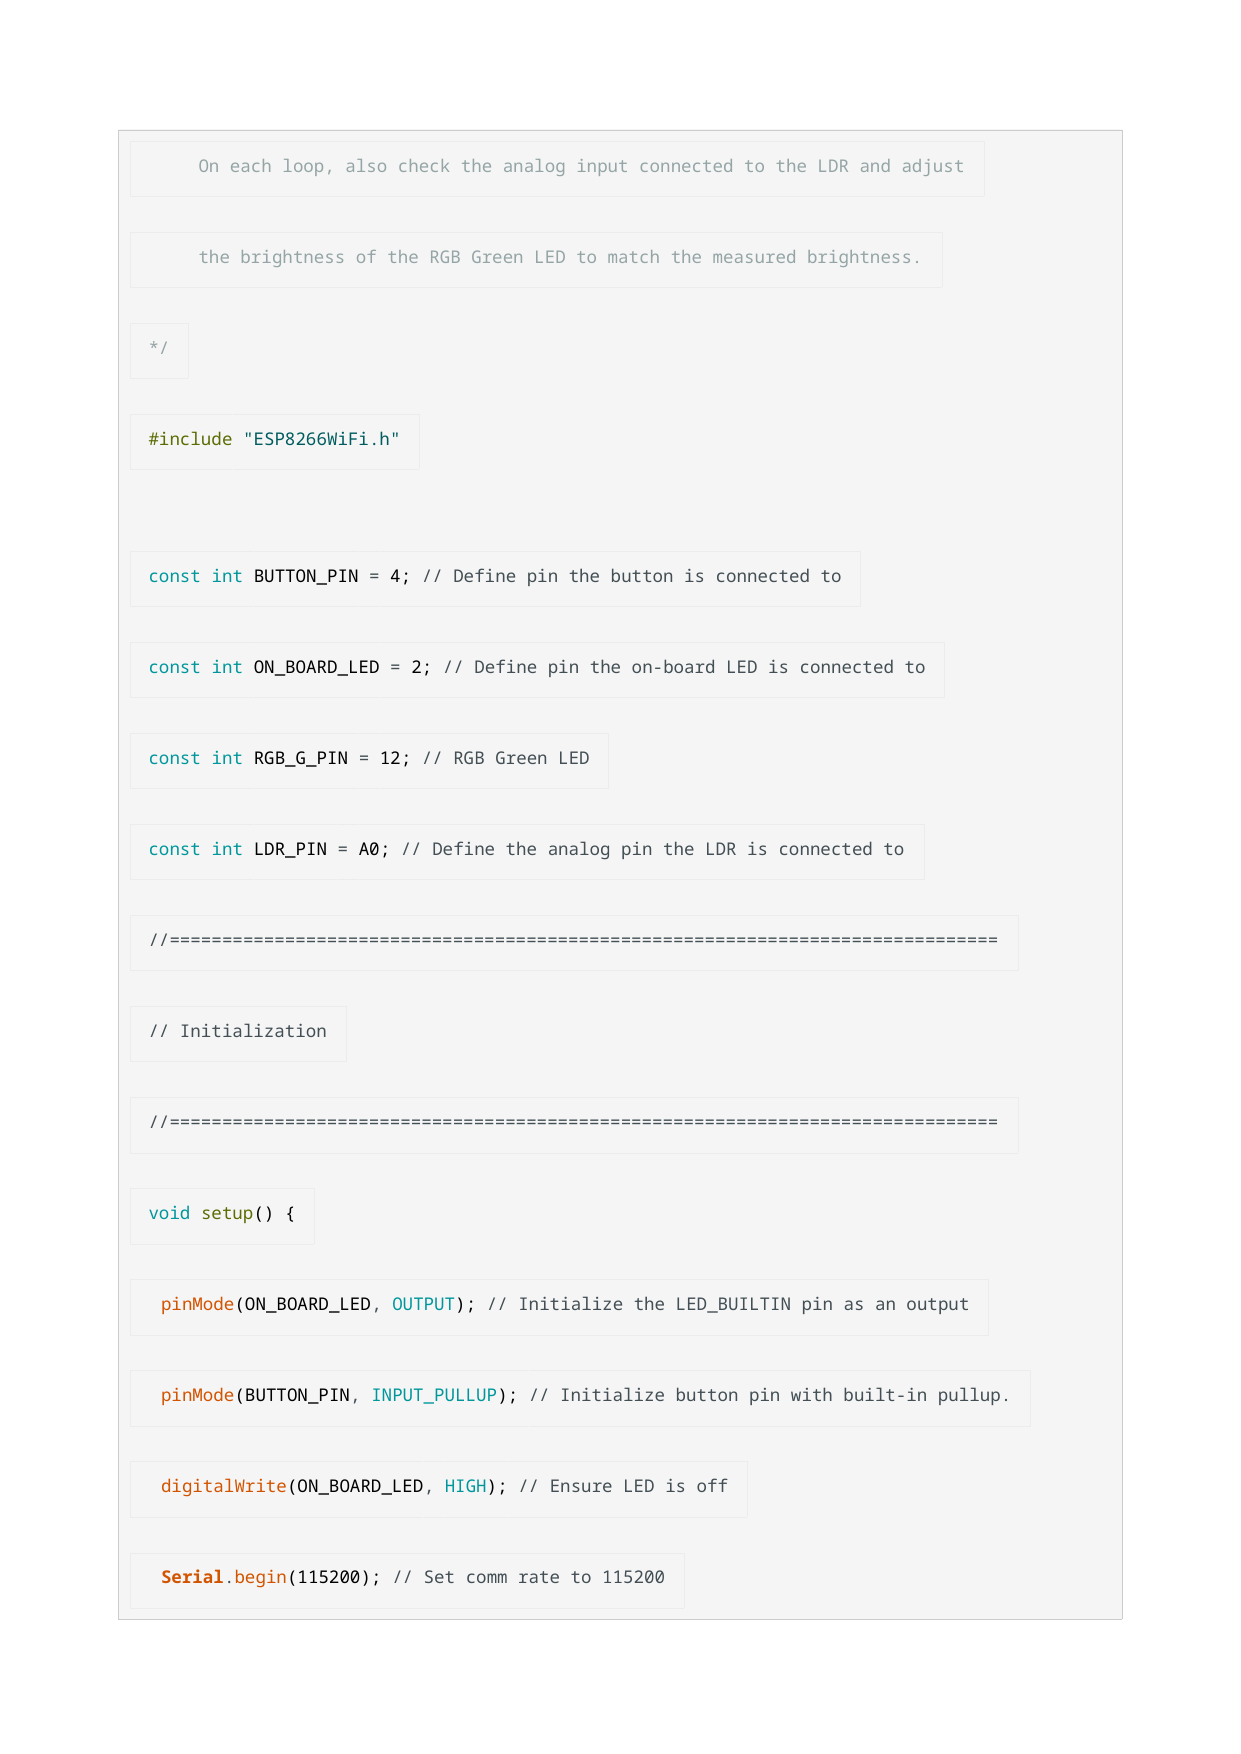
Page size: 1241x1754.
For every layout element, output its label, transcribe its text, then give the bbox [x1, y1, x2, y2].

text */ [119, 312, 1122, 378]
text const int BUTTON_PIN = 4; // Define pin the button is connected to [119, 540, 1122, 606]
text //=============================================================================== [119, 1086, 1122, 1153]
text On each loop, also check the analog input connected to the LDR and adjust [119, 131, 1122, 196]
text const int LDR_PIN = A0; // Define the analog pin the LDR is connected to [119, 813, 1122, 879]
text const int RGB_G_PIN = 12; // RGB Green LED [119, 722, 1122, 788]
text the brightness of the RGB Green LED to match the measured brightness. [119, 221, 1122, 287]
text pinMode(ON_BOARD_LED, OUTPUT); // Initialize the LED_BUILTIN pin as an output [119, 1268, 1122, 1335]
text //=============================================================================== [119, 904, 1122, 971]
text void setup() { [119, 1177, 1122, 1244]
text Serial.begin(115200); // Set comm rate to 115200 [119, 1541, 1122, 1619]
text #include "ESP8266WiFi.h" [119, 403, 1122, 469]
text digitalWrite(ON_BOARD_LED, HIGH); // Ensure LED is off [119, 1450, 1122, 1517]
text pinMode(BUTTON_PIN, INPUT_PULLUP); // Initialize button pin with built-in pullup. [119, 1359, 1122, 1426]
text const int ON_BOARD_LED = 2; // Define pin the on-board LED is connected to [119, 631, 1122, 697]
text // Initialization [119, 995, 1122, 1062]
